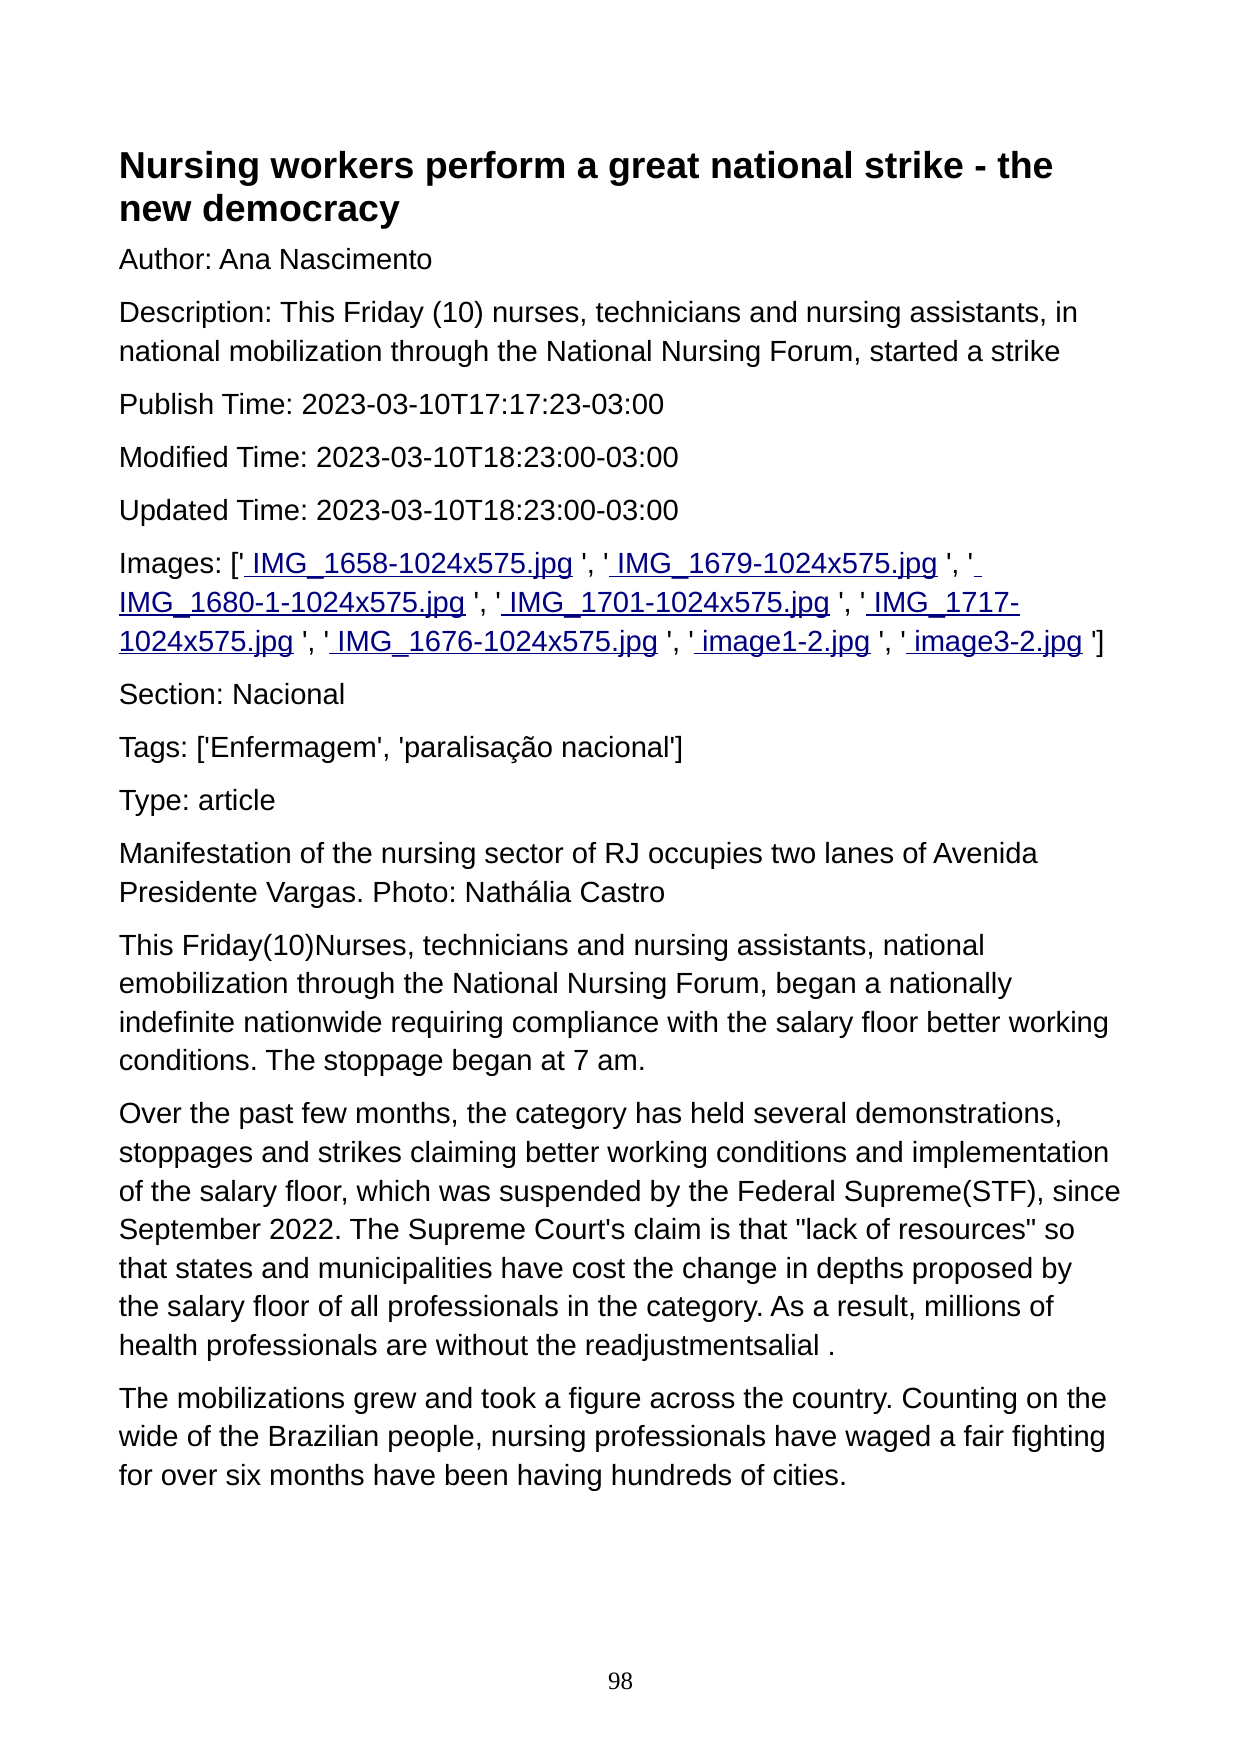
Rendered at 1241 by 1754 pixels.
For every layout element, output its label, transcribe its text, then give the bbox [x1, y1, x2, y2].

text Publish Time: 2023-03-10T17:17:23-03:00 [118, 387, 1122, 421]
text Modified Time: 2023-03-10T18:23:00-03:00 [118, 440, 1122, 474]
text The mobilizations grew and took a figure across the country. Counting on the wide of the Brazilian people, nursing professionals have waged a fair fighting for over six months have been having hundreds of cities. [118, 1381, 1122, 1491]
text Images: [' IMG_1658-1024x575.jpg ', ' IMG_1679-1024x575.jpg ', ' IMG_1680-1-1024x575.jpg ', ' IMG_1701-1024x575.jpg ', ' IMG_1717-1024x575.jpg ', ' IMG_1676-1024x575.jpg ', ' image1-2.jpg ', ' image3-2.jpg '] [118, 546, 1122, 657]
text Manifestation of the nursing sector of RJ occupies two lanes of Avenida Presidente Vargas. Photo: Nathália Castro [118, 836, 1122, 908]
text Author: Ana Nascimento [118, 242, 1122, 276]
text This Friday(10)Nurses, technicians and nursing assistants, national emobilization through the National Nursing Forum, began a nationally indefinite nationwide requiring compliance with the salary floor better working conditions. The stoppage began at 7 am. [118, 928, 1122, 1077]
text Updated Time: 2023-03-10T18:23:00-03:00 [118, 493, 1122, 527]
text Description: This Friday (10) nurses, technicians and nursing assistants, in national mobilization through the National Nursing Forum, started a strike [118, 295, 1122, 367]
text Tags: ['Enfermagem', 'paralisação nacional'] [118, 730, 1122, 763]
text Type: article [118, 783, 1122, 816]
text Section: Nacional [118, 677, 1122, 710]
subtitle Nursing workers perform a great national strike - the new democracy [118, 143, 1122, 230]
text Over the past few months, the category has held several demonstrations, stoppages and strikes claiming better working conditions and implementation of the salary floor, which was suspended by the Federal Supreme(STF), since September 2022. The Supreme Court's claim is that "lack of resources" so that states and municipalities have cost the change in depths proposed by the salary floor of all professionals in the category. As a result, millions of health professionals are without the readjustmentsalial . [118, 1096, 1122, 1361]
